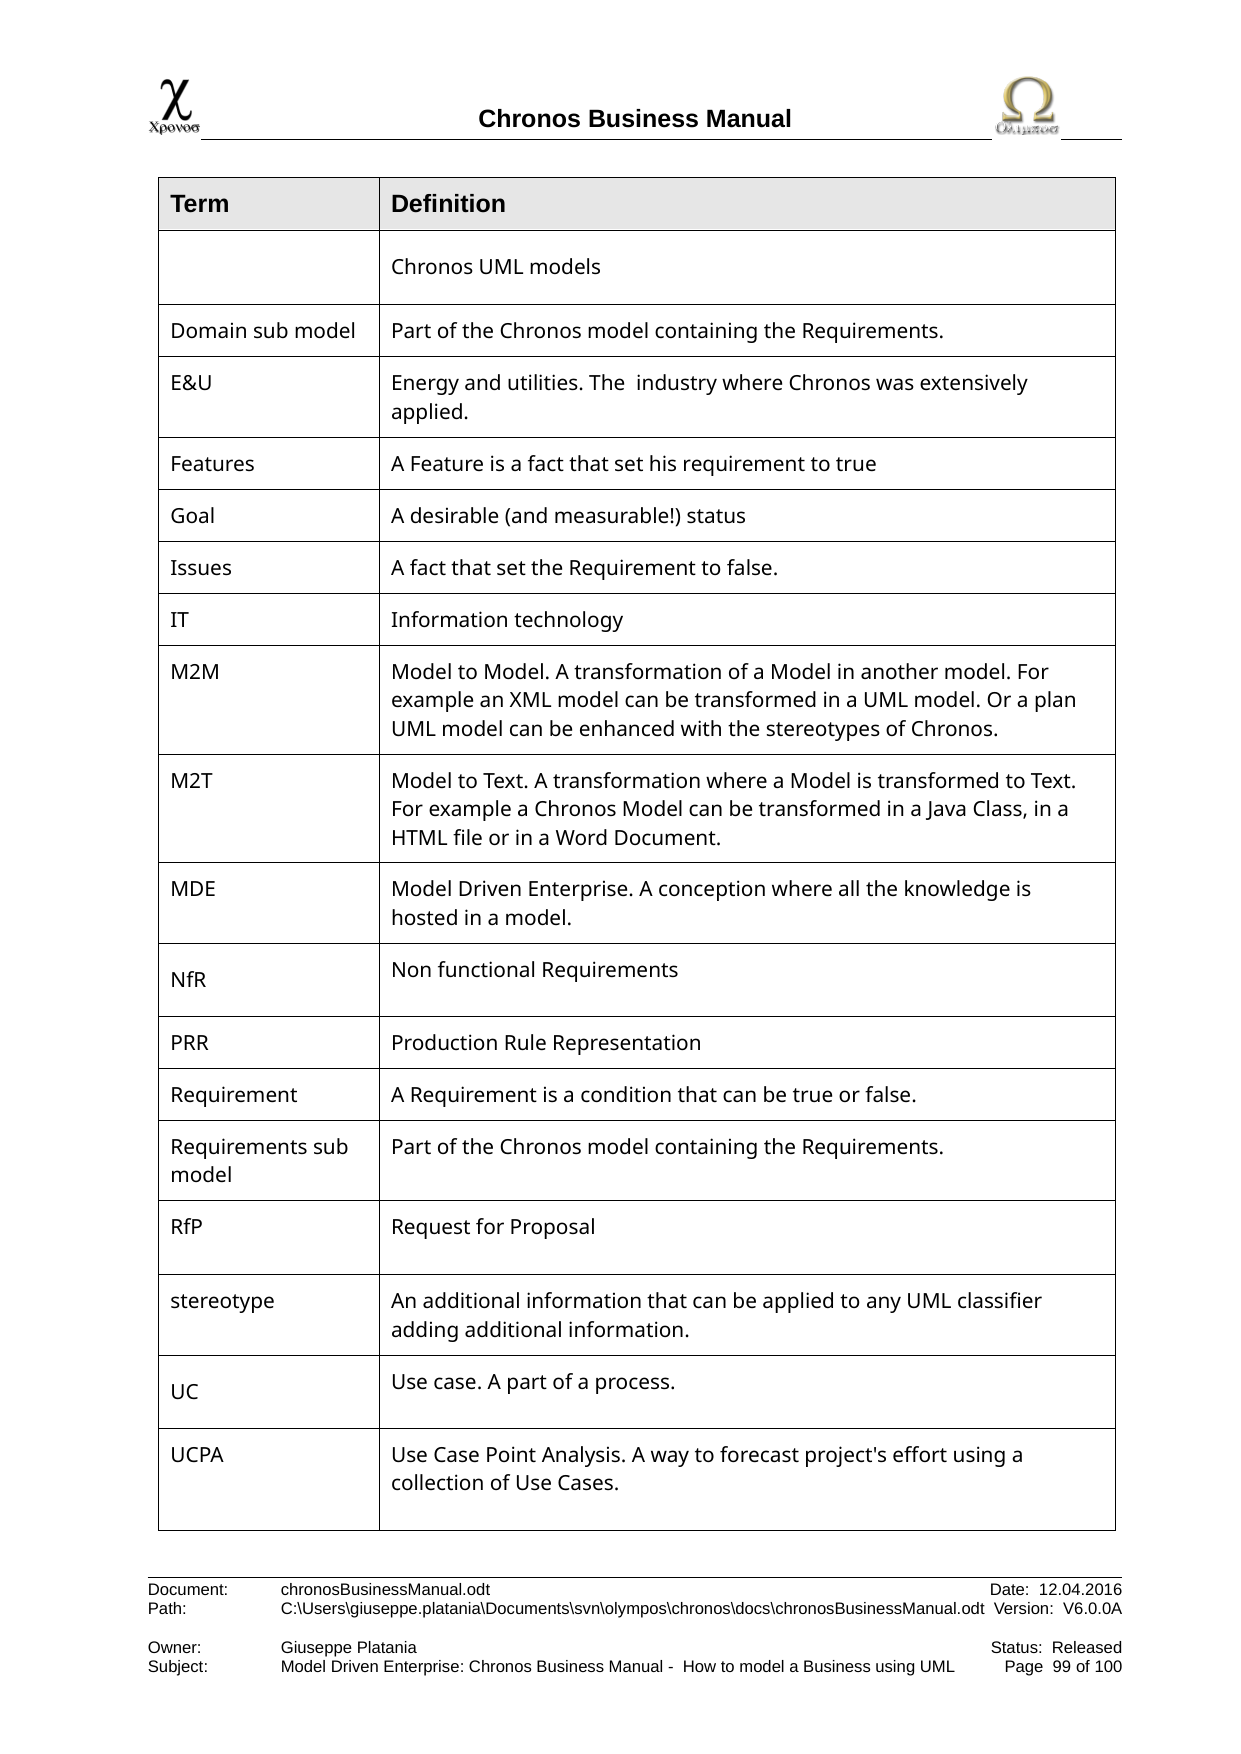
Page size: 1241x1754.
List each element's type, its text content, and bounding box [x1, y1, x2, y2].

table_cell Request for Proposal [380, 1201, 1115, 1274]
table_cell UCPA [159, 1429, 379, 1530]
table_cell IT [159, 594, 379, 644]
table_cell Production Rule Representation [380, 1017, 1115, 1067]
table_cell Part of the Chronos model containing the Requirements. [380, 305, 1115, 356]
table_cell M2M [159, 646, 379, 753]
table_cell Domain sub model [159, 305, 379, 356]
table_header Definition [380, 178, 1115, 229]
table_cell Use Case Point Analysis. A way to forecast project's effort using a collection of Use Cases. [380, 1429, 1115, 1530]
table_cell stereotype [159, 1275, 379, 1355]
table_cell Requirements sub model [159, 1121, 379, 1200]
table_cell Goal [159, 490, 379, 541]
table_cell [159, 231, 379, 304]
table_cell A desirable (and measurable!) status [380, 490, 1115, 541]
table_cell Model to Text. A transformation where a Model is transformed to Text. For example a Chronos Model can be transformed in a Java Class, in a HTML file or in a Word Document. [380, 755, 1115, 862]
table_cell Use case. A part of a process. [380, 1356, 1115, 1427]
table_cell E&U [159, 357, 379, 437]
table_cell Requirement [159, 1069, 379, 1119]
table_cell Chronos UML models [380, 231, 1115, 304]
table_header Term [159, 178, 379, 229]
table_cell A Feature is a fact that set his requirement to true [380, 438, 1115, 489]
picture [992, 75, 1061, 135]
table_cell A Requirement is a condition that can be true or false. [380, 1069, 1115, 1119]
table_cell RfP [159, 1201, 379, 1274]
table_cell M2T [159, 755, 379, 862]
table_cell Part of the Chronos model containing the Requirements. [380, 1121, 1115, 1200]
table_cell Issues [159, 542, 379, 593]
picture [147, 75, 201, 135]
table_cell Model to Model. A transformation of a Model in another model. For example an XML model can be transformed in a UML model. Or a plan UML model can be enhanced with the stereotypes of Chronos. [380, 646, 1115, 753]
table_cell Features [159, 438, 379, 489]
table_cell Non functional Requirements [380, 944, 1115, 1016]
table_cell PRR [159, 1017, 379, 1067]
table_cell A fact that set the Requirement to false. [380, 542, 1115, 593]
table_cell UC [159, 1356, 379, 1427]
table_cell Energy and utilities. The industry where Chronos was extensively applied. [380, 357, 1115, 437]
table_cell MDE [159, 863, 379, 943]
table_cell Model Driven Enterprise. A conception where all the knowledge is hosted in a model. [380, 863, 1115, 943]
table_cell NfR [159, 944, 379, 1016]
table_cell An additional information that can be applied to any UML classifier adding additional information. [380, 1275, 1115, 1355]
table_cell Information technology [380, 594, 1115, 644]
